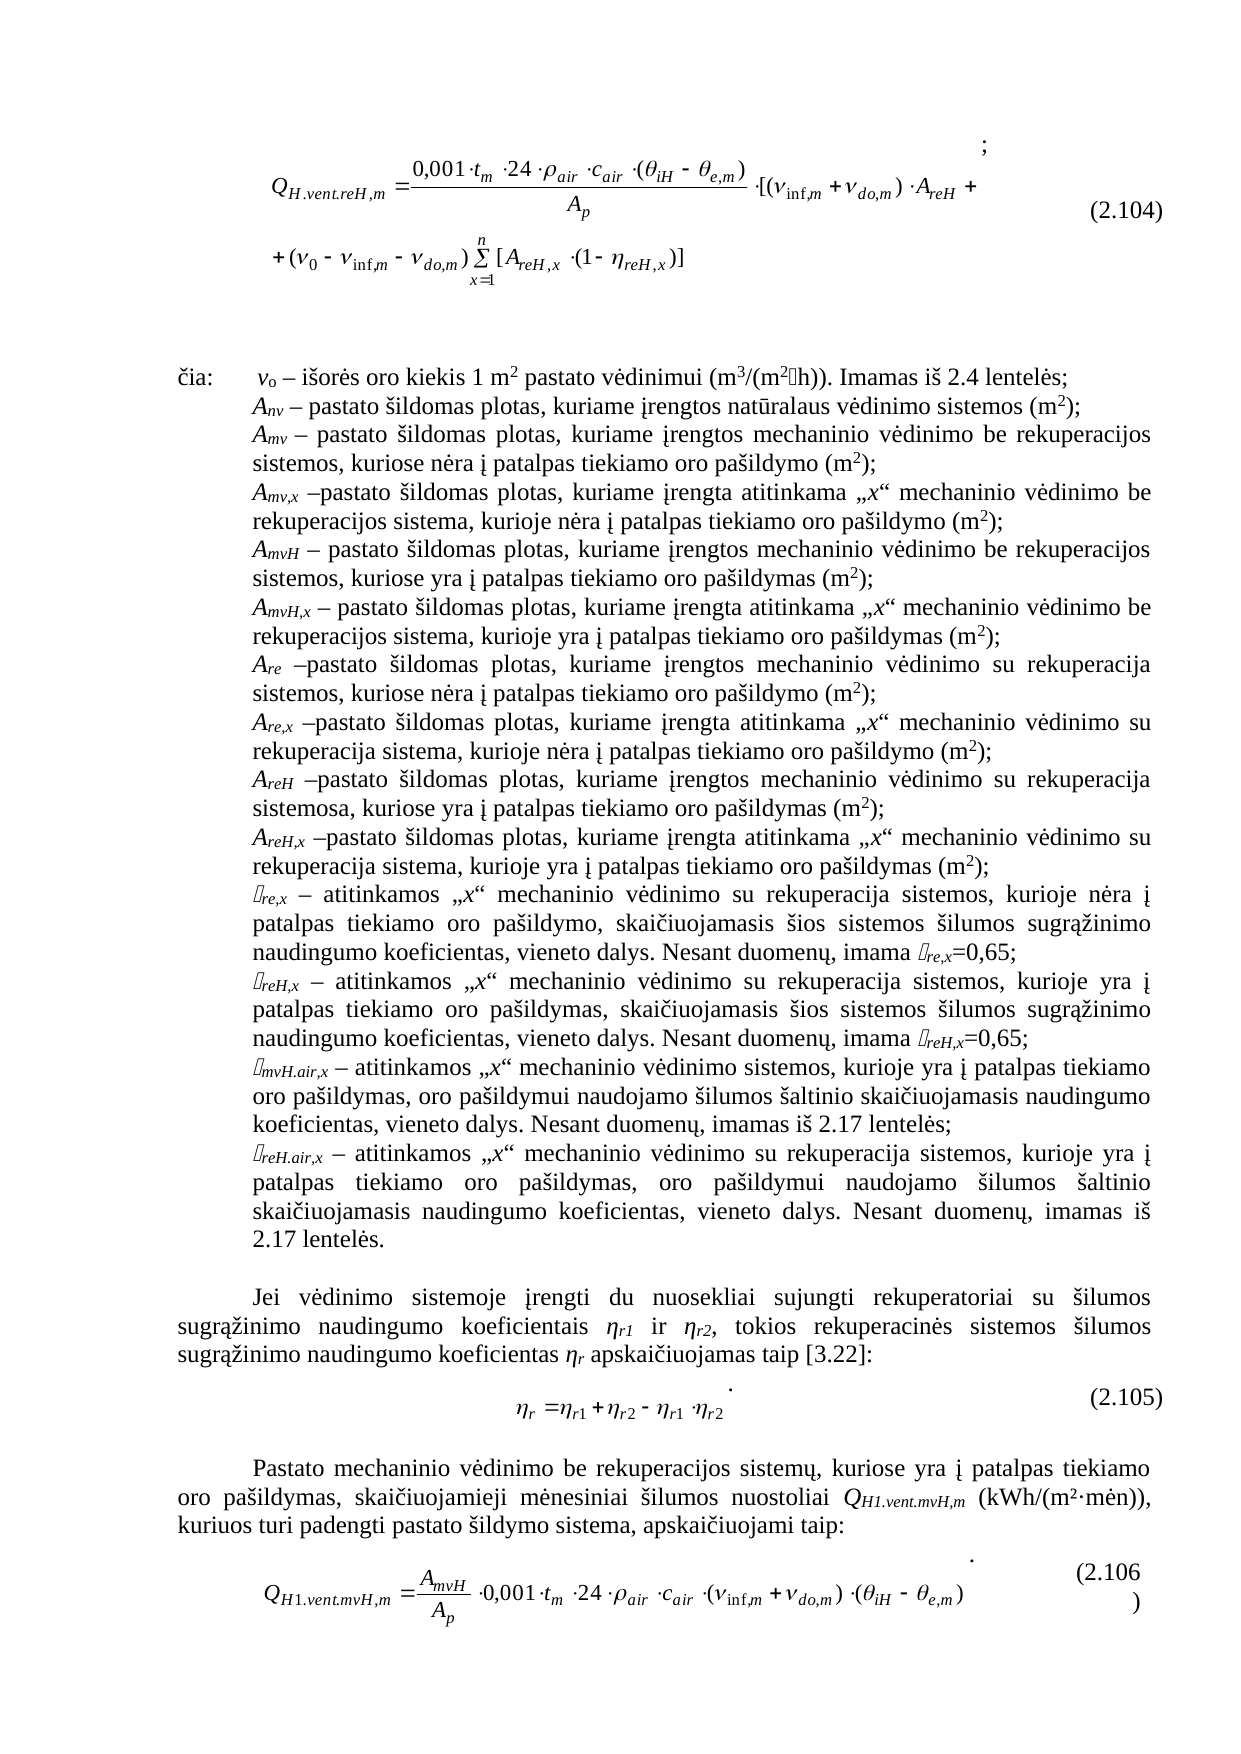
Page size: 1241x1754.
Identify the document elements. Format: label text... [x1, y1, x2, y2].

text reH,x – atitinkamos „x“ mechaninio vėdinimo su rekuperacija sistemos, kurioje yra į patalpas tiekiamo oro pašildymas, skaičiuojamasis šios sistemos šilumos sugrąžinimo naudingumo koeficientas, vieneto dalys. Nesant duomenų, imama reH,x=0,65; [252, 966, 1152, 1052]
text čia: vo – išorės oro kiekis 1 m2 pastato vėdinimui (m3/(m2h)). Imamas iš 2.4 lentelės; [177, 362, 1152, 391]
text Jei vėdinimo sistemoje įrengti du nuosekliai sujungti rekuperatoriai su šilumos sugrąžinimo naudingumo koeficientais ηr1 ir ηr2, tokios rekuperacinės sistemos šilumos sugrąžinimo naudingumo koeficientas ηr apskaičiuojamas taip [3.22]: [177, 1282, 1152, 1368]
text re,x – atitinkamos „x“ mechaninio vėdinimo su rekuperacija sistemos, kurioje nėra į patalpas tiekiamo oro pašildymo, skaičiuojamasis šios sistemos šilumos sugrąžinimo naudingumo koeficientas, vieneto dalys. Nesant duomenų, imama re,x=0,65; [252, 879, 1152, 966]
table_header (2.104) [1079, 118, 1174, 304]
table_header (2.106) [1058, 1539, 1152, 1633]
text Are –pastato šildomas plotas, kuriame įrengtos mechaninio vėdinimo su rekuperacija sistemos, kuriose nėra į patalpas tiekiamo oro pašildymo (m2); [252, 649, 1152, 707]
text AreH –pastato šildomas plotas, kuriame įrengtos mechaninio vėdinimo su rekuperacija sistemosa, kuriose yra į patalpas tiekiamo oro pašildymas (m2); [252, 764, 1152, 822]
text mvH.air,x – atitinkamos „x“ mechaninio vėdinimo sistemos, kurioje yra į patalpas tiekiamo oro pašildymas, oro pašildymui naudojamo šilumos šaltinio skaičiuojamasis naudingumo koeficientas, vieneto dalys. Nesant duomenų, imamas iš 2.17 lentelės; [252, 1052, 1152, 1138]
table_header ; [177, 118, 1079, 304]
table_header (2.105) [1070, 1368, 1174, 1424]
text Anv – pastato šildomas plotas, kuriame įrengtos natūralaus vėdinimo sistemos (m2); [252, 391, 1152, 419]
text AmvH – pastato šildomas plotas, kuriame įrengtos mechaninio vėdinimo be rekuperacijos sistemos, kuriose yra į patalpas tiekiamo oro pašildymas (m2); [252, 534, 1152, 592]
text Pastato mechaninio vėdinimo be rekuperacijos sistemų, kuriose yra į patalpas tiekiamo oro pašildymas, skaičiuojamieji mėnesiniai šilumos nuostoliai QH1.vent.mvH,m (kWh/(m²·mėn)), kuriuos turi padengti pastato šildymo sistema, apskaičiuojami taip: [177, 1453, 1152, 1539]
text AmvH,x – pastato šildomas plotas, kuriame įrengta atitinkama „x“ mechaninio vėdinimo be rekuperacijos sistema, kurioje yra į patalpas tiekiamo oro pašildymas (m2); [252, 592, 1152, 649]
text reH.air,x – atitinkamos „x“ mechaninio vėdinimo su rekuperacija sistemos, kurioje yra į patalpas tiekiamo oro pašildymas, oro pašildymui naudojamo šilumos šaltinio skaičiuojamasis naudingumo koeficientas, vieneto dalys. Nesant duomenų, imamas iš 2.17 lentelės. [252, 1138, 1152, 1253]
table_header . [177, 1368, 1070, 1424]
text Are,x –pastato šildomas plotas, kuriame įrengta atitinkama „x“ mechaninio vėdinimo su rekuperacija sistema, kurioje nėra į patalpas tiekiamo oro pašildymo (m2); [252, 707, 1152, 764]
text AreH,x –pastato šildomas plotas, kuriame įrengta atitinkama „x“ mechaninio vėdinimo su rekuperacija sistema, kurioje yra į patalpas tiekiamo oro pašildymas (m2); [252, 822, 1152, 879]
text Amv – pastato šildomas plotas, kuriame įrengtos mechaninio vėdinimo be rekuperacijos sistemos, kuriose nėra į patalpas tiekiamo oro pašildymo (m2); [252, 419, 1152, 477]
text Amv,x –pastato šildomas plotas, kuriame įrengta atitinkama „x“ mechaninio vėdinimo be rekuperacijos sistema, kurioje nėra į patalpas tiekiamo oro pašildymo (m2); [252, 477, 1152, 534]
table_header . [177, 1539, 1058, 1633]
